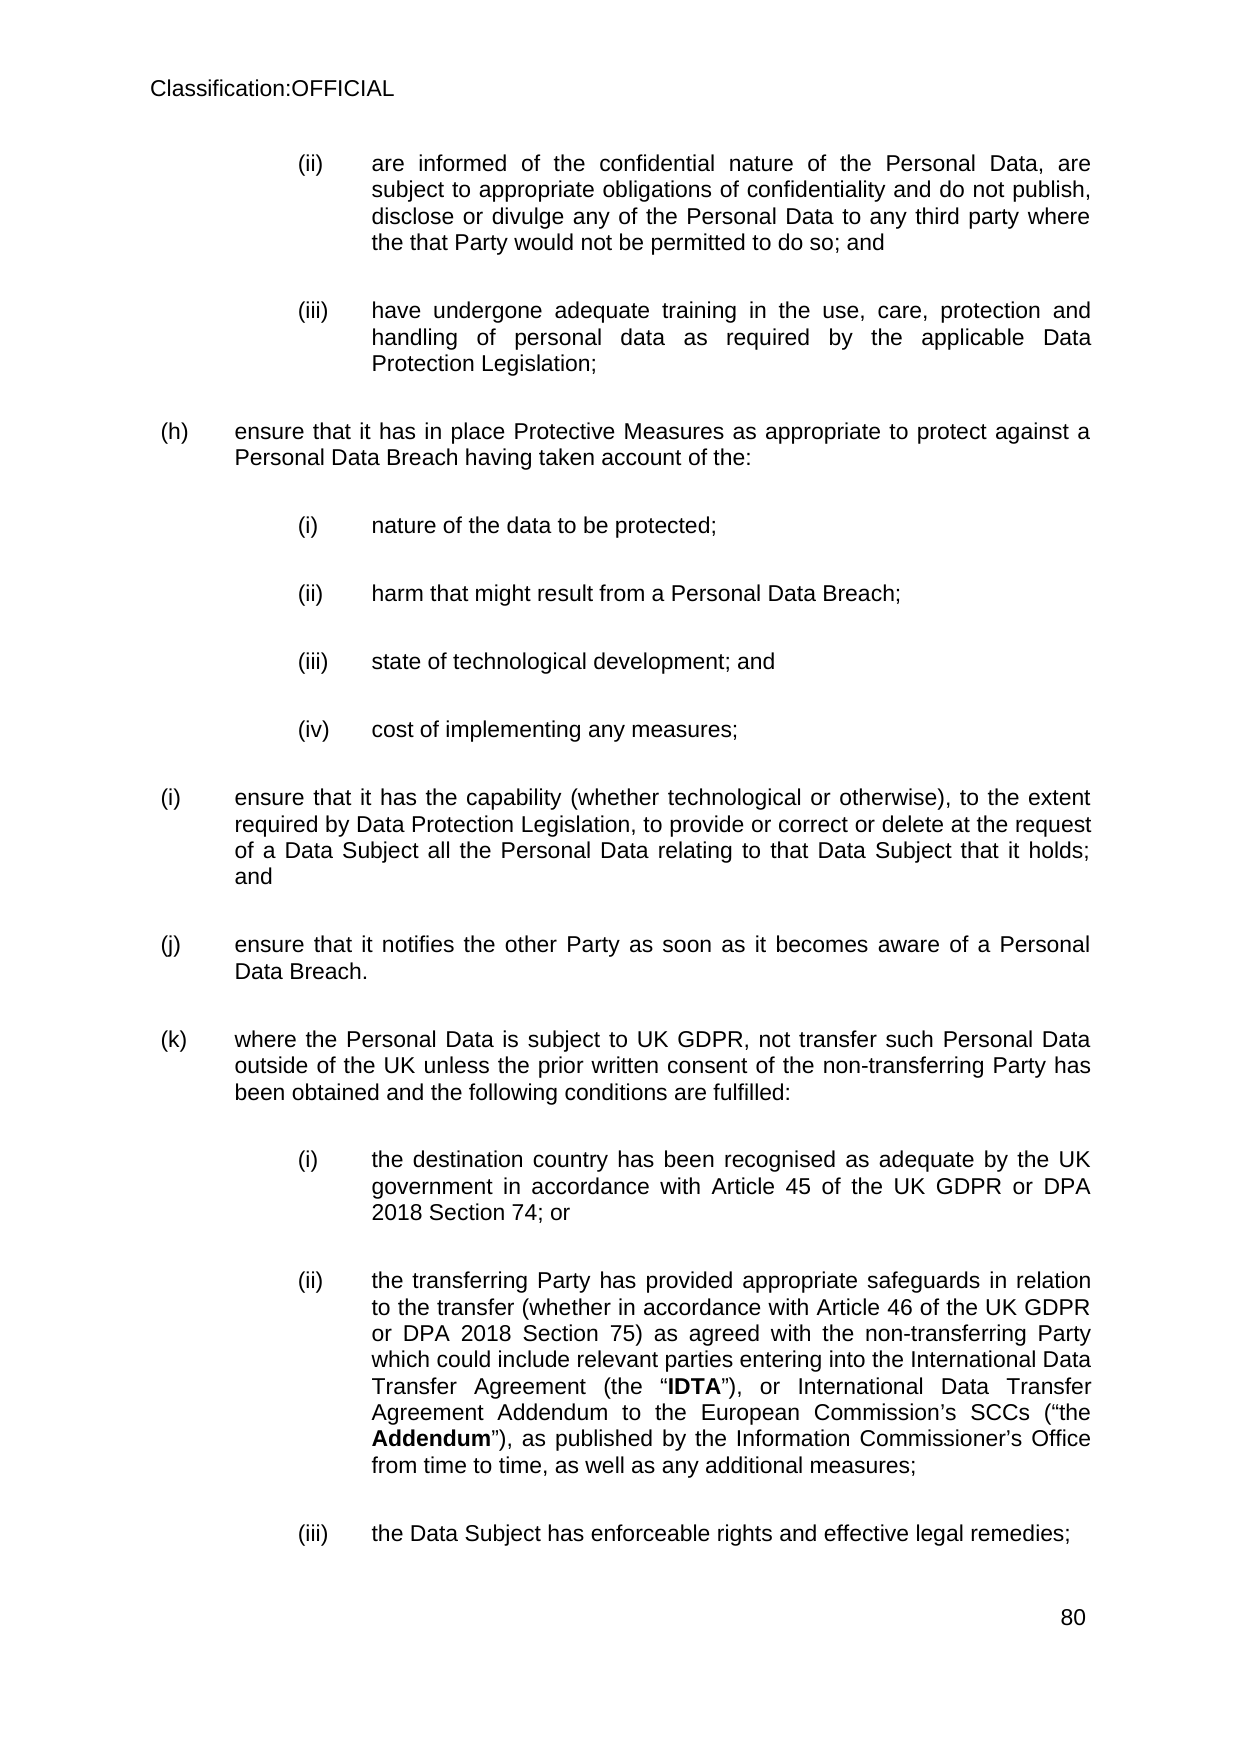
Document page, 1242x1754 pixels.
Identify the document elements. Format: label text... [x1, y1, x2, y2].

list the transferring Party has provided appropriate safeguards in relation to the transfer (whether in accordance with Article 46 of the UK GDPR or DPA 2018 Section 75) as agreed with the non-transferring Party which could include relevant parties entering into the International Data Transfer Agreement (the “IDTA”), or International Data Transfer Agreement Addendum to the European Commission’s SCCs (“the Addendum”), as published by the Information Commissioner’s Office from time to time, as well as any additional measures; [298, 1267, 1092, 1478]
list the Data Subject has enforceable rights and effective legal remedies; [298, 1520, 1092, 1546]
list the destination country has been recognised as adequate by the UK government in accordance with Article 45 of the UK GDPR or DPA 2018 Section 74; or [298, 1146, 1092, 1226]
list ensure that it notifies the other Party as soon as it becomes aware of a Personal Data Breach. [160, 931, 1092, 984]
list harm that might result from a Personal Data Breach; [298, 580, 1092, 607]
list ensure that it has in place Protective Measures as appropriate to protect against a Personal Data Breach having taken account of the: [160, 418, 1092, 471]
list are informed of the confidential nature of the Personal Data, are subject to appropriate obligations of confidentiality and do not publish, disclose or divulge any of the Personal Data to any third party where the that Party would not be permitted to do so; and [298, 150, 1092, 255]
list nature of the data to be protected; [298, 512, 1092, 538]
list where the Personal Data is subject to UK GDPR, not transfer such Personal Data outside of the UK unless the prior written consent of the non-transferring Party has been obtained and the following conditions are fulfilled: [160, 1026, 1092, 1105]
list ensure that it has the capability (whether technological or otherwise), to the extent required by Data Protection Legislation, to provide or correct or delete at the request of a Data Subject all the Personal Data relating to that Data Subject that it holds; and [160, 784, 1092, 890]
list have undergone adequate training in the use, care, protection and handling of personal data as required by the applicable Data Protection Legislation; [298, 297, 1092, 376]
list state of technological development; and [298, 648, 1092, 674]
list cost of implementing any measures; [298, 716, 1092, 743]
